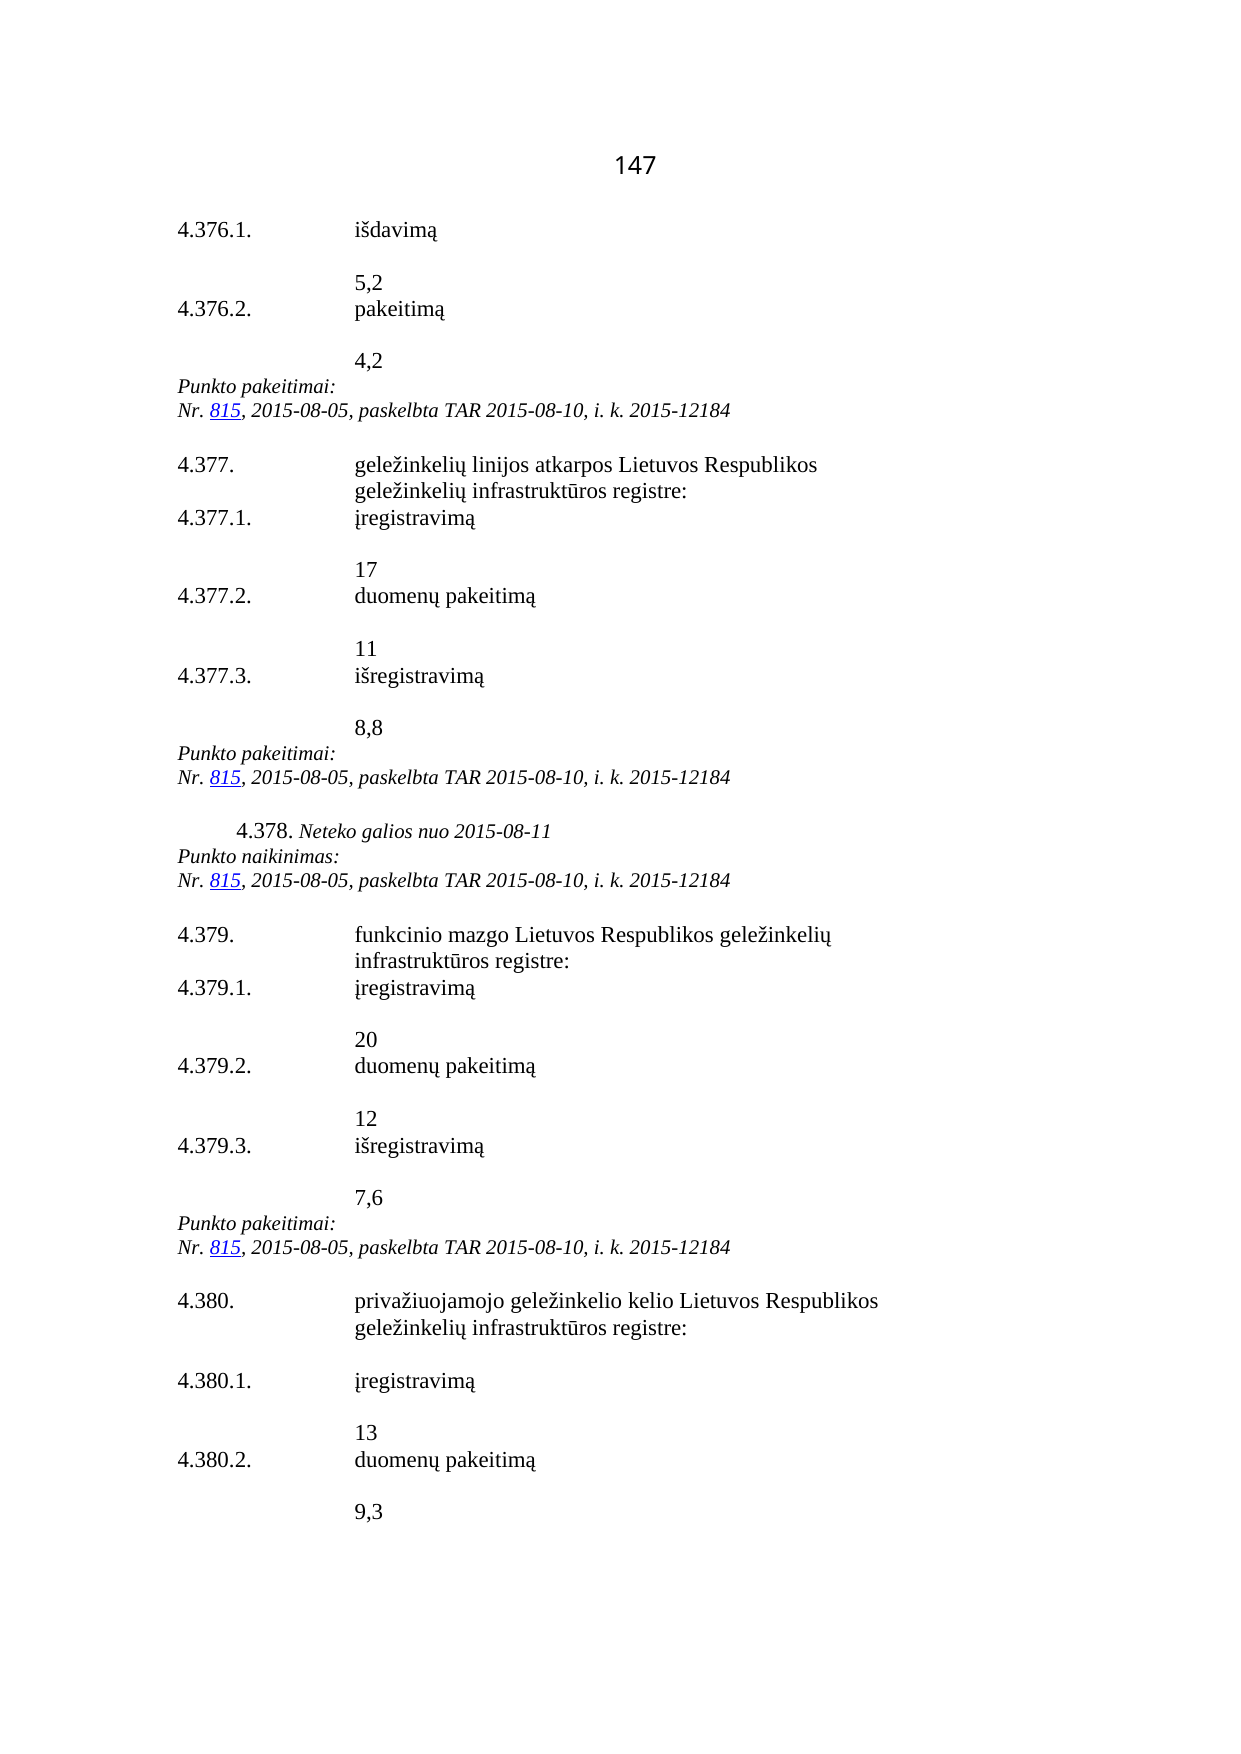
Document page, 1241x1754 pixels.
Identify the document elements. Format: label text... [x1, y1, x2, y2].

text 4.380. privažiuojamojo geležinkelio kelio Lietuvos Respublikos [177, 1288, 945, 1314]
text Nr. 815, 2015-08-05, paskelbta TAR 2015-08-10, i. k. 2015-12184 [177, 398, 1093, 422]
text 4.377.3. išregistravimą 8,8 [177, 662, 945, 741]
text Nr. 815, 2015-08-05, paskelbta TAR 2015-08-10, i. k. 2015-12184 [177, 1235, 1093, 1259]
text infrastruktūros registre: [354, 947, 945, 973]
text 4.379.1. įregistravimą 20 [177, 973, 945, 1053]
text 4.376.2. pakeitimą 4,2 [177, 295, 945, 374]
text 4.377.2. duomenų pakeitimą 11 [177, 583, 945, 662]
text 4.379.2. duomenų pakeitimą 12 [177, 1053, 945, 1132]
text 4.378. Neteko galios nuo 2015-08-11 [177, 818, 1093, 844]
text 4.379.3. išregistravimą 7,6 [177, 1132, 945, 1211]
text 4.380.2. duomenų pakeitimą 9,3 [177, 1446, 945, 1525]
text 4.377. geležinkelių linijos atkarpos Lietuvos Respublikos [177, 451, 945, 477]
text geležinkelių infrastruktūros registre: [354, 1314, 945, 1367]
text 4.376.1. išdavimą 5,2 [177, 216, 945, 295]
text 4.379. funkcinio mazgo Lietuvos Respublikos geležinkelių [177, 921, 945, 947]
text Punkto naikinimas: [177, 844, 1093, 868]
text Punkto pakeitimai: [177, 374, 1093, 398]
text geležinkelių infrastruktūros registre: [354, 477, 945, 503]
text Nr. 815, 2015-08-05, paskelbta TAR 2015-08-10, i. k. 2015-12184 [177, 868, 1093, 892]
text Punkto pakeitimai: [177, 1211, 1093, 1235]
text 4.380.1. įregistravimą 13 [177, 1367, 945, 1446]
text Nr. 815, 2015-08-05, paskelbta TAR 2015-08-10, i. k. 2015-12184 [177, 765, 1093, 789]
text Punkto pakeitimai: [177, 741, 1093, 765]
text 4.377.1. įregistravimą 17 [177, 503, 945, 583]
